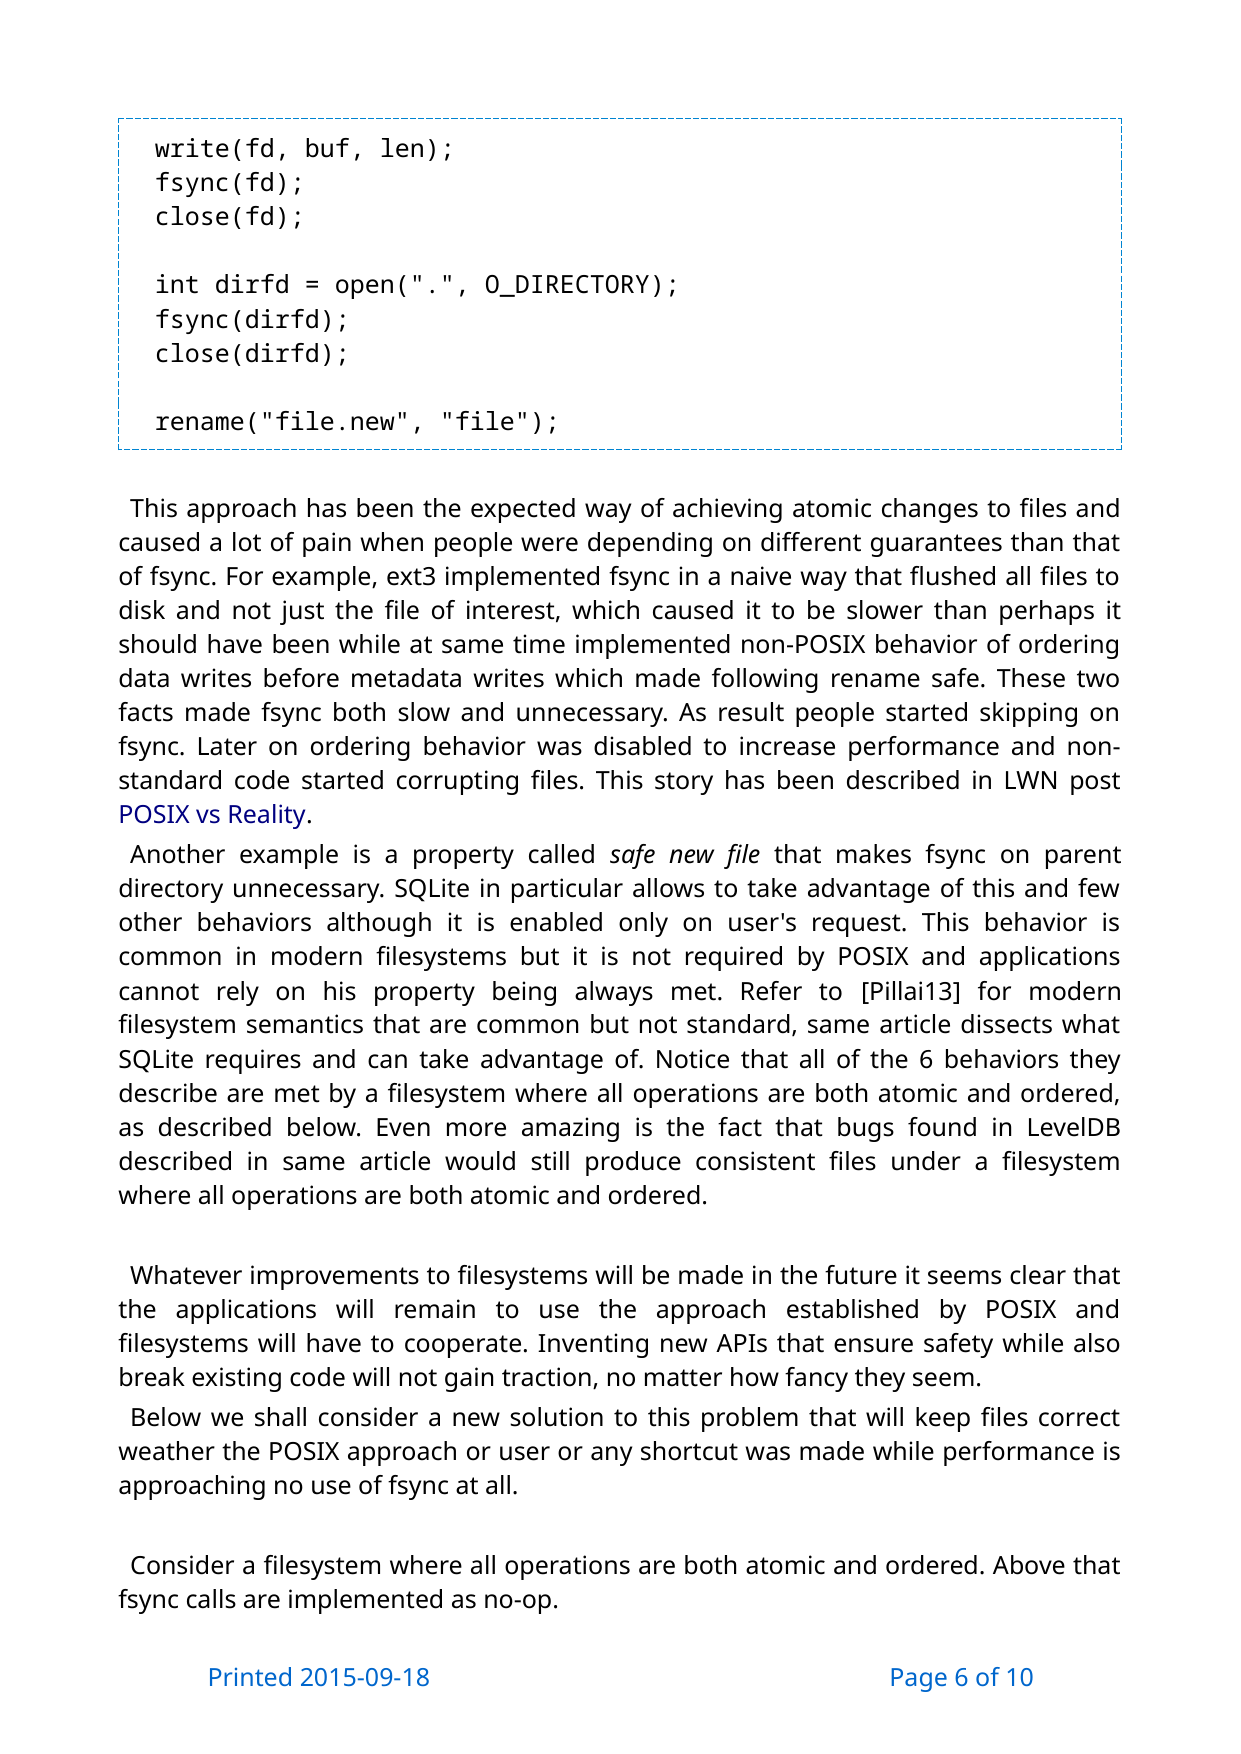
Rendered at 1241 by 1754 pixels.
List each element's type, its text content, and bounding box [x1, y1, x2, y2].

text Whatever improvements to filesystems will be made in the future it seems clear that the applications will remain to use the approach established by POSIX and filesystems will have to cooperate. Inventing new APIs that ensure safety while also break existing code will not gain traction, no matter how fancy they seem. [118, 1257, 1122, 1394]
text This approach has been the expected way of achieving atomic changes to files and caused a lot of pain when people were depending on different guarantees than that of fsync. For example, ext3 implemented fsync in a naive way that flushed all files to disk and not just the file of interest, which caused it to be slower than perhaps it should have been while at same time implemented non-POSIX behavior of ordering data writes before metadata writes which made following rename safe. These two facts made fsync both slow and unnecessary. As result people started skipping on fsync. Later on ordering behavior was disabled to increase performance and non-standard code started corrupting files. This story has been described in LWN post POSIX vs Reality. [118, 490, 1122, 831]
text fsync(fd); [118, 152, 1122, 186]
text write(fd, buf, len); [118, 118, 1122, 152]
text rename("file.new", "file"); [118, 391, 1122, 450]
text close(dirfd); [118, 322, 1122, 369]
text Another example is a property called safe new file that makes fsync on parent directory unnecessary. SQLite in particular allows to take advantage of this and few other behaviors although it is enabled only on user's request. This behavior is common in modern filesystems but it is not required by POSIX and applications cannot rely on his property being always met. Refer to [Pillai13] for modern filesystem semantics that are common but not standard, same article dissects what SQLite requires and can take advantage of. Notice that all of the 6 behaviors they describe are met by a filesystem where all operations are both atomic and ordered, as described below. Even more amazing is the fact that bugs found in LevelDB described in same article would still produce consistent files under a filesystem where all operations are both atomic and ordered. [118, 837, 1122, 1212]
text int dirfd = open(".", O_DIRECTORY); [118, 254, 1122, 288]
text close(fd); [118, 186, 1122, 233]
text Consider a filesystem where all operations are both atomic and ordered. Above that fsync calls are implemented as no-op. [118, 1548, 1122, 1616]
text Below we shall consider a new solution to this problem that will keep files correct weather the POSIX approach or user or any shortcut was made while performance is approaching no use of fsync at all. [118, 1400, 1122, 1502]
text fsync(dirfd); [118, 288, 1122, 322]
